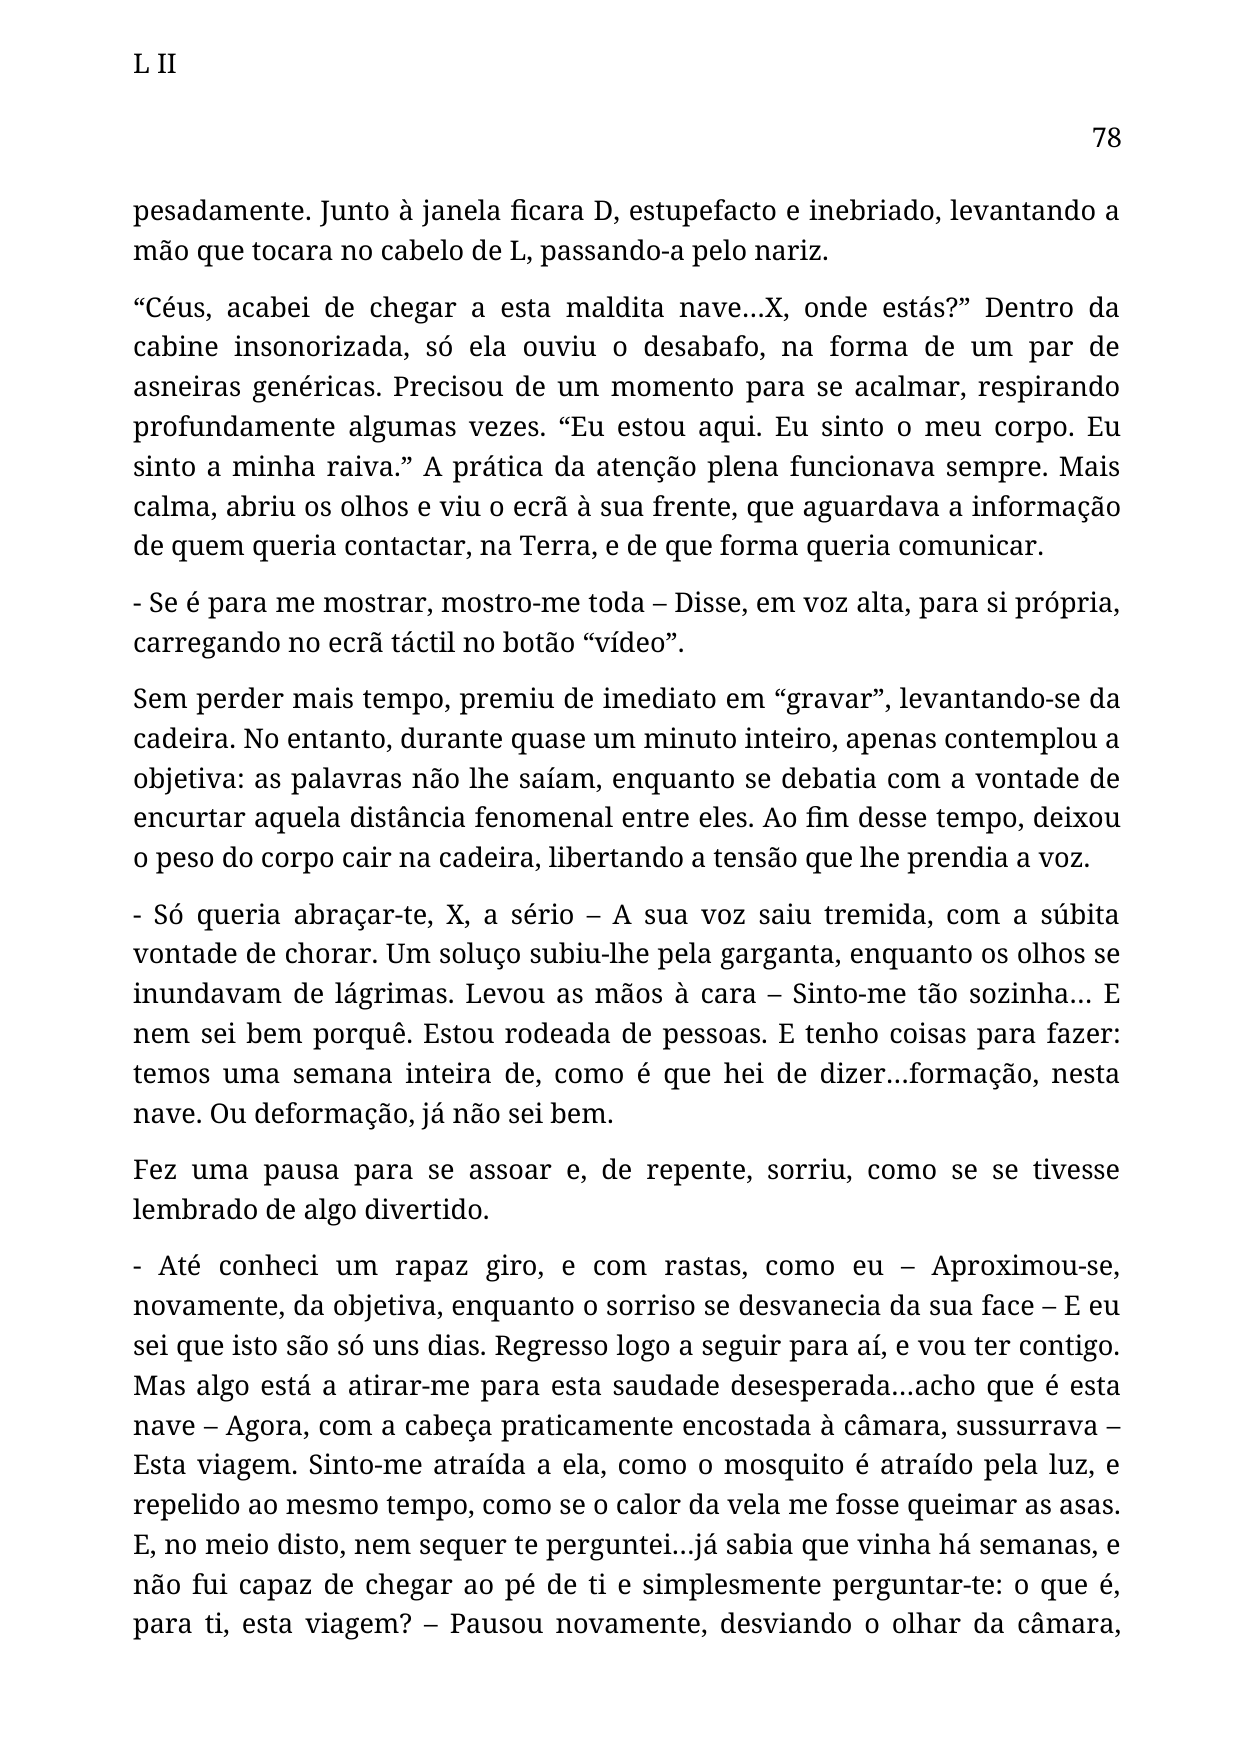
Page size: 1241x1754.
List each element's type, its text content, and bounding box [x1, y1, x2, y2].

text Fez uma pausa para se assoar e, de repente, sorriu, como se se tivesse lembrado de algo divertido. [133, 1151, 1122, 1227]
text - Só queria abraçar-te, X, a sério – A sua voz saiu tremida, com a súbita vontade de chorar. Um soluço subiu-lhe pela garganta, enquanto os olhos se inundavam de lágrimas. Levou as mãos à cara – Sinto-me tão sozinha… E nem sei bem porquê. Estou rodeada de pessoas. E tenho coisas para fazer: temos uma semana inteira de, como é que hei de dizer…formação, nesta nave. Ou deformação, já não sei bem. [133, 895, 1122, 1131]
text pesadamente. Junto à janela ficara D, estupefacto e inebriado, levantando a mão que tocara no cabelo de L, passando-a pelo nariz. [133, 192, 1122, 268]
text Sem perder mais tempo, premiu de imediato em “gravar”, levantando-se da cadeira. No entanto, durante quase um minuto inteiro, apenas contemplou a objetiva: as palavras não lhe saíam, enquanto se debatia com a vontade de encurtar aquela distância fenomenal entre eles. Ao fim desse tempo, deixou o peso do corpo cair na cadeira, libertando a tensão que lhe prendia a voz. [133, 679, 1122, 876]
text - Se é para me mostrar, mostro-me toda – Disse, em voz alta, para si própria, carregando no ecrã táctil no botão “vídeo”. [133, 583, 1122, 660]
text - Até conheci um rapaz giro, e com rastas, como eu – Aproximou-se, novamente, da objetiva, enquanto o sorriso se desvanecia da sua face – E eu sei que isto são só uns dias. Regresso logo a seguir para aí, e vou ter contigo. Mas algo está a atirar-me para esta saudade desesperada…acho que é esta nave – Agora, com a cabeça praticamente encostada à câmara, sussurrava – Esta viagem. Sinto-me atraída a ela, como o mosquito é atraído pela luz, e repelido ao mesmo tempo, como se o calor da vela me fosse queimar as asas. E, no meio disto, nem sequer te perguntei…já sabia que vinha há semanas, e não fui capaz de chegar ao pé de ti e simplesmente perguntar-te: o que é, para ti, esta viagem? – Pausou novamente, desviando o olhar da câmara, [133, 1247, 1122, 1642]
text “Céus, acabei de chegar a esta maldita nave…X, onde estás?” Dentro da cabine insonorizada, só ela ouviu o desabafo, na forma de um par de asneiras genéricas. Precisou de um momento para se acalmar, respirando profundamente algumas vezes. “Eu estou aqui. Eu sinto o meu corpo. Eu sinto a minha raiva.” A prática da atenção plena funcionava sempre. Mais calma, abriu os olhos e viu o ecrã à sua frente, que aguardava a informação de quem queria contactar, na Terra, e de que forma queria comunicar. [133, 288, 1122, 564]
